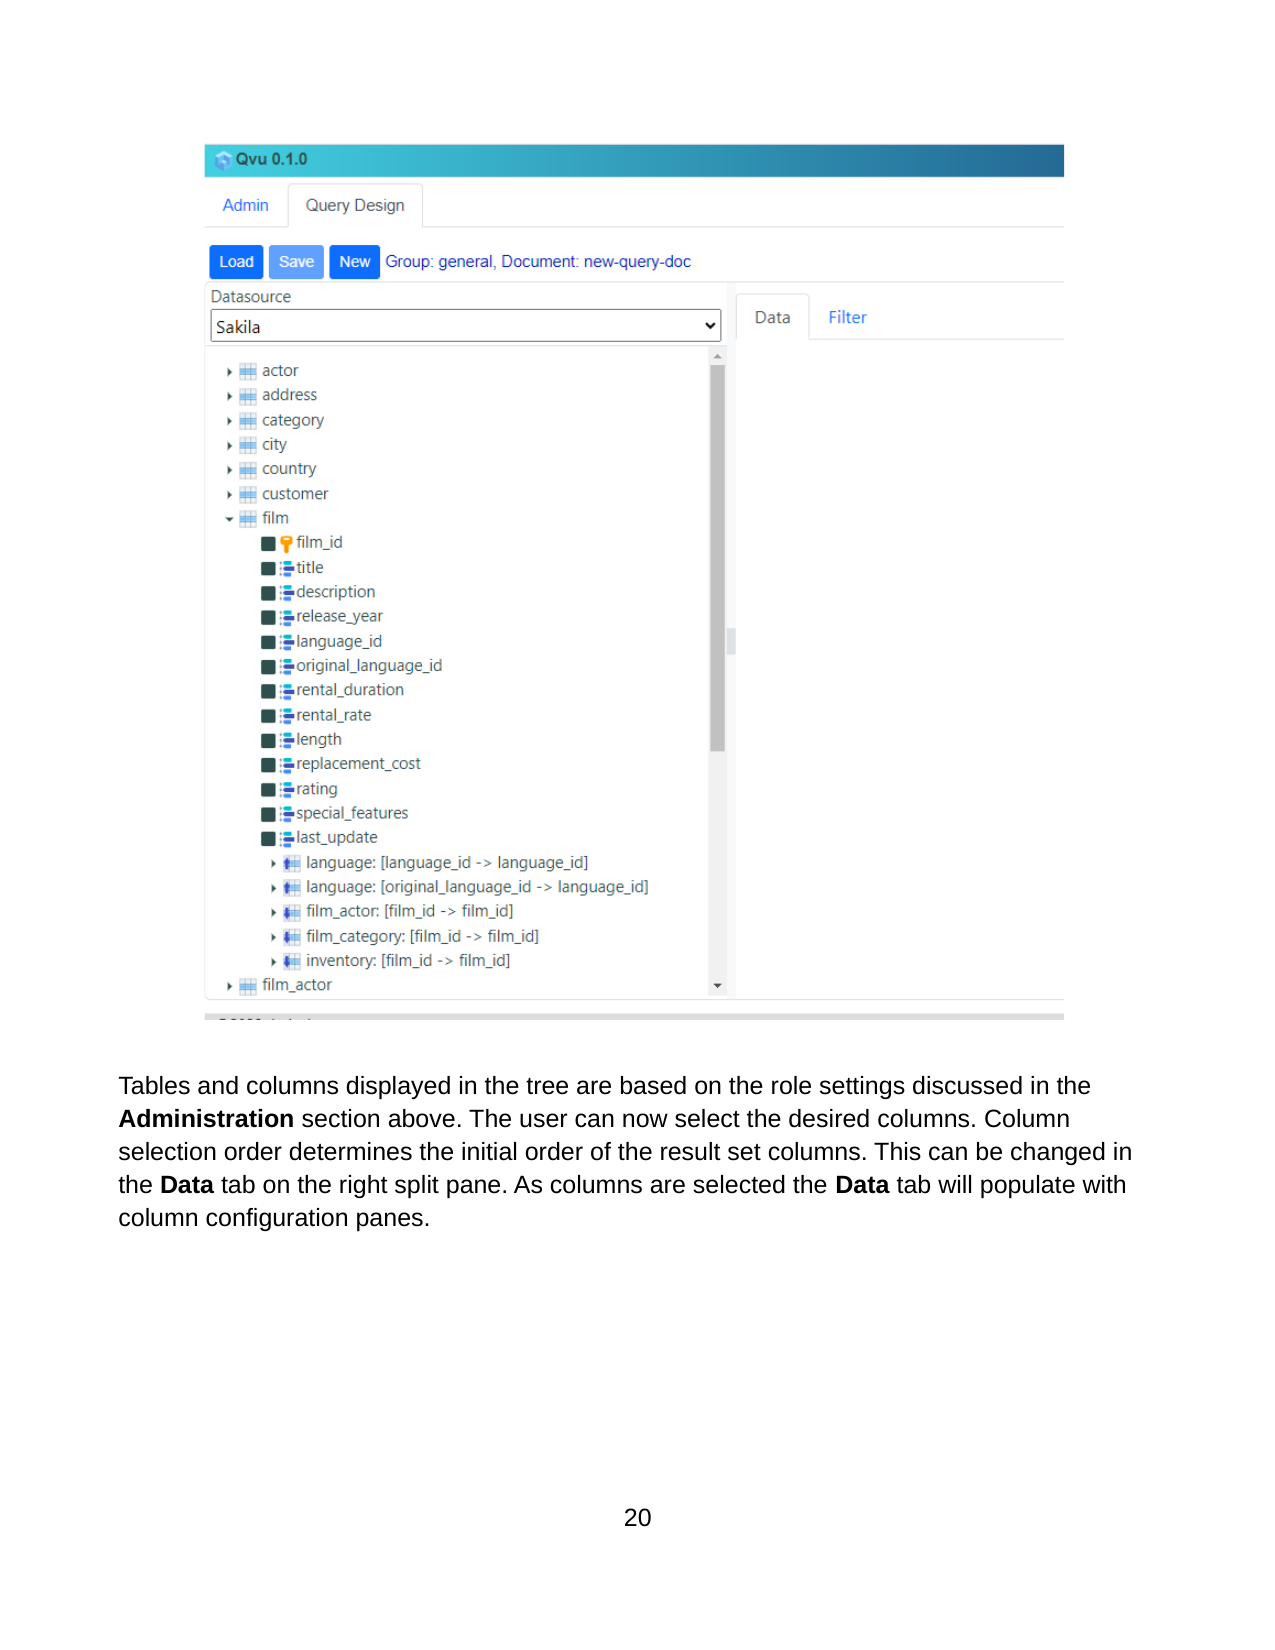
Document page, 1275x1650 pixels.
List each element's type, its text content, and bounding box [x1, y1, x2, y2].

text Tables and columns displayed in the tree are based on the role settings discussed in the Administration section above. The user can now select the desired columns. Column selection order determines the initial order of the result set columns. This can be changed in the Data tab on the right split pane. As columns are selected the Data tab will populate with column configuration panes. [118, 1071, 1157, 1232]
picture [204, 135, 1065, 1020]
